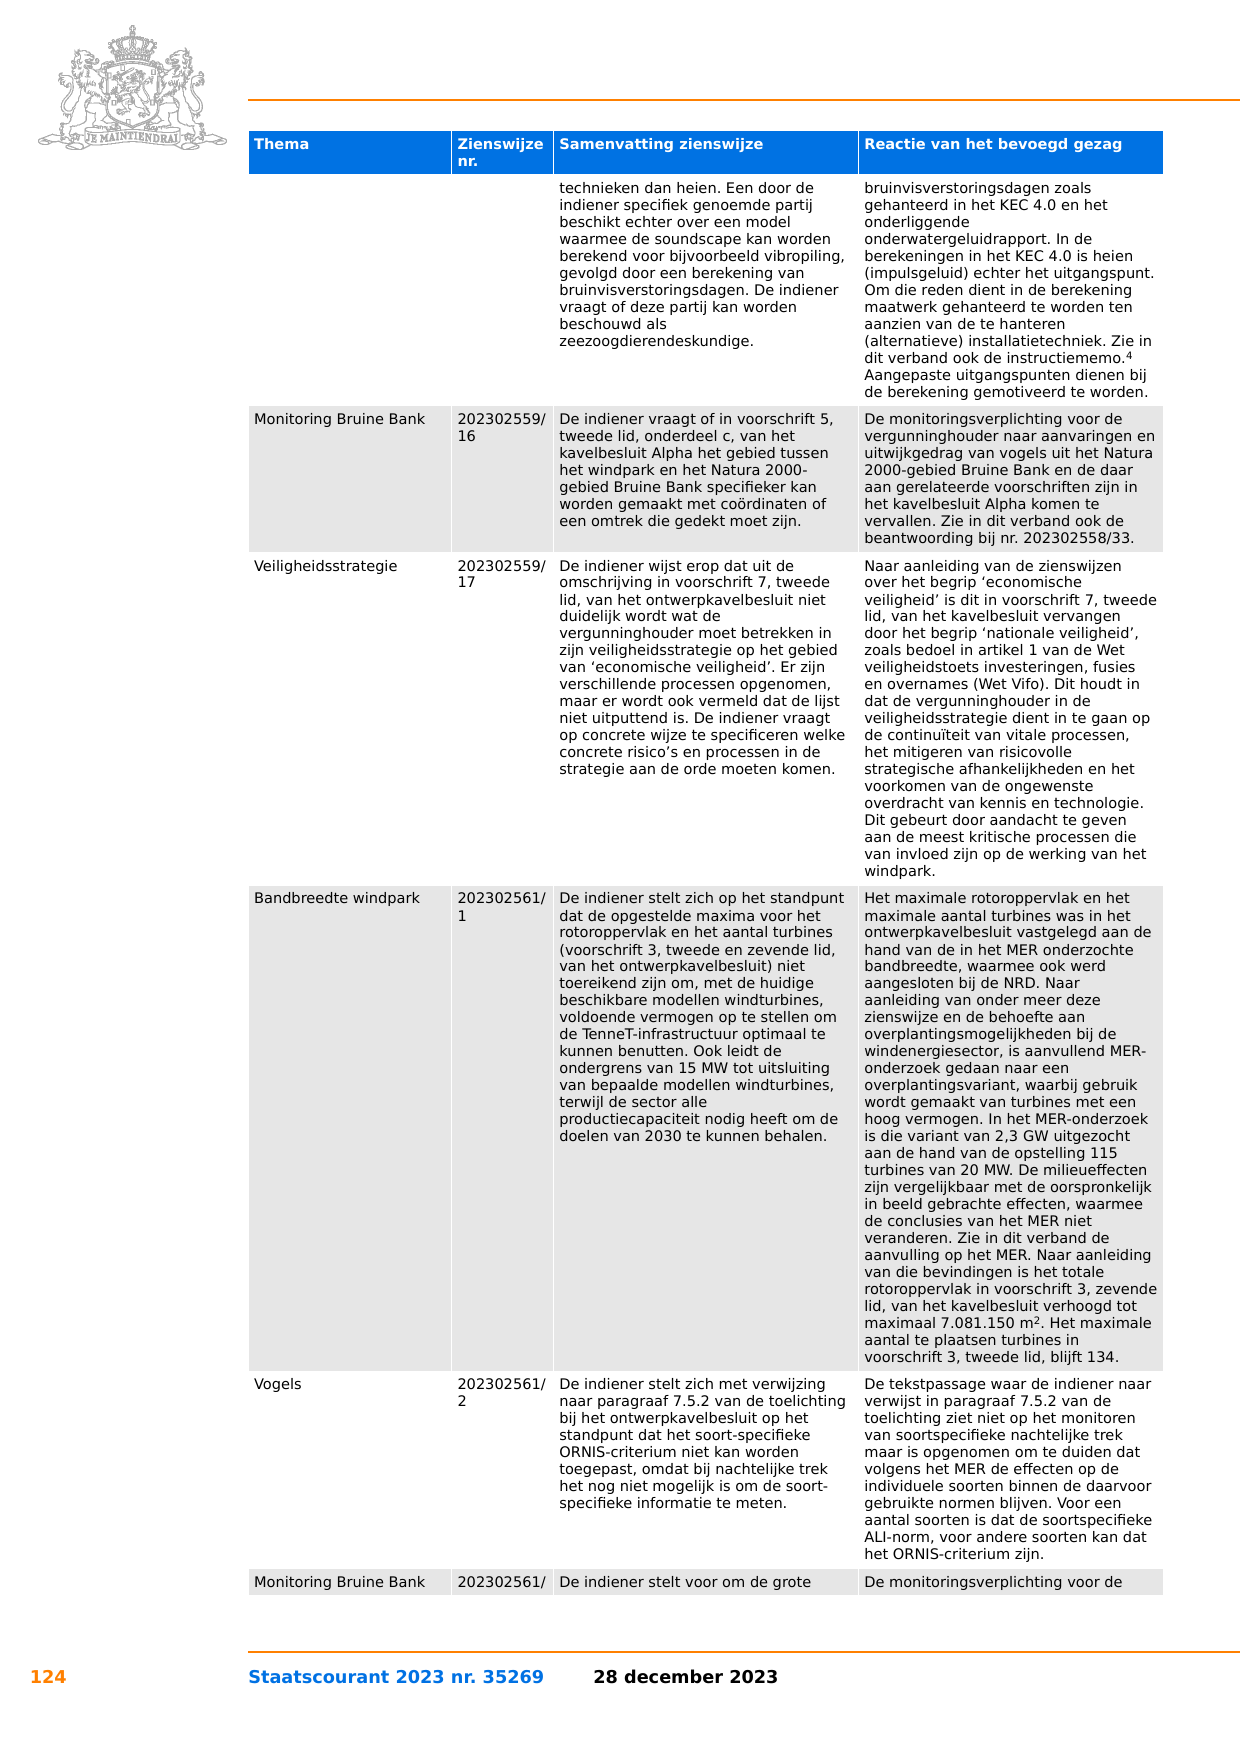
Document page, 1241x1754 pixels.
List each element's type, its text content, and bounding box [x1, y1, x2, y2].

table_cell 202302561/2 [452, 1372, 553, 1568]
table_cell De monitoringsverplichting voor de [859, 1569, 1163, 1595]
picture [38, 25, 227, 150]
table_cell Vogels [249, 1372, 451, 1568]
table_header Reactie van het bevoegd gezag [859, 131, 1163, 174]
table_cell De indiener stelt voor om de grote [554, 1569, 858, 1595]
table_cell 202302561/ [452, 1569, 553, 1595]
table_header Thema [249, 131, 451, 174]
table_header Zienswijzenr. [452, 131, 553, 174]
table_cell De indiener stelt zich op het standpunt dat de opgestelde maxima voor het rotoroppervlak en het aantal turbines (voorschrift 3, tweede en zevende lid, van het ontwerpkavelbesluit) niet toereikend zijn om, met de huidige beschikbare modellen windturbines, voldoende vermogen op te stellen om de TenneT-infrastructuur optimaal te kunnen benutten. Ook leidt de ondergrens van 15 MW tot uitsluiting van bepaalde modellen windturbines, terwijl de sector alle productiecapaciteit nodig heeft om de doelen van 2030 te kunnen behalen. [554, 886, 858, 1371]
table_cell 202302561/1 [452, 886, 553, 1371]
table_cell [249, 175, 451, 405]
table_cell 202302559/16 [452, 406, 553, 552]
table_cell De monitoringsverplichting voor de vergunninghouder naar aanvaringen en uitwijkgedrag van vogels uit het Natura 2000-gebied Bruine Bank en de daar aan gerelateerde voorschriften zijn in het kavelbesluit Alpha komen te vervallen. Zie in dit verband ook de beantwoording bij nr. 202302558/33. [859, 406, 1163, 552]
table_cell [452, 175, 553, 405]
table_cell Monitoring Bruine Bank [249, 406, 451, 552]
table_cell Veiligheidsstrategie [249, 553, 451, 885]
table_cell Monitoring Bruine Bank [249, 1569, 451, 1595]
table_cell 202302559/17 [452, 553, 553, 885]
table_cell bruinvisverstoringsdagen zoals gehanteerd in het KEC 4.0 en het onderliggende onderwatergeluidrapport. In de berekeningen in het KEC 4.0 is heien (impulsgeluid) echter het uitgangspunt. Om die reden dient in de berekening maatwerk gehanteerd te worden ten aanzien van de te hanteren (alternatieve) installatietechniek. Zie in dit verband ook de instructiememo.4 Aangepaste uitgangspunten dienen bij de berekening gemotiveerd te worden. [859, 175, 1163, 405]
table_cell De indiener stelt zich met verwijzing naar paragraaf 7.5.2 van de toelichting bij het ontwerpkavelbesluit op het standpunt dat het soort-specifieke ORNIS-criterium niet kan worden toegepast, omdat bij nachtelijke trek het nog niet mogelijk is om de soort-specifieke informatie te meten. [554, 1372, 858, 1568]
table_cell De tekstpassage waar de indiener naar verwijst in paragraaf 7.5.2 van de toelichting ziet niet op het monitoren van soortspecifieke nachtelijke trek maar is opgenomen om te duiden dat volgens het MER de effecten op de individuele soorten binnen de daarvoor gebruikte normen blijven. Voor een aantal soorten is dat de soortspecifieke ALI-norm, voor andere soorten kan dat het ORNIS-criterium zijn. [859, 1372, 1163, 1568]
table_cell Naar aanleiding van de zienswijzen over het begrip ‘economische veiligheid’ is dit in voorschrift 7, tweede lid, van het kavelbesluit vervangen door het begrip ‘nationale veiligheid’, zoals bedoel in artikel 1 van de Wet veiligheidstoets investeringen, fusies en overnames (Wet Vifo). Dit houdt in dat de vergunninghouder in de veiligheidsstrategie dient in te gaan op de continuïteit van vitale processen, het mitigeren van risicovolle strategische afhankelijkheden en het voorkomen van de ongewenste overdracht van kennis en technologie. Dit gebeurt door aandacht te geven aan de meest kritische processen die van invloed zijn op de werking van het windpark. [859, 553, 1163, 885]
table_header Samenvatting zienswijze [554, 131, 858, 174]
table_cell technieken dan heien. Een door de indiener specifiek genoemde partij beschikt echter over een model waarmee de soundscape kan worden berekend voor bijvoorbeeld vibropiling, gevolgd door een berekening van bruinvisverstoringsdagen. De indiener vraagt of deze partij kan worden beschouwd als zeezoogdierendeskundige. [554, 175, 858, 405]
table_cell Het maximale rotoroppervlak en het maximale aantal turbines was in het ontwerpkavelbesluit vastgelegd aan de hand van de in het MER onderzochte bandbreedte, waarmee ook werd aangesloten bij de NRD. Naar aanleiding van onder meer deze zienswijze en de behoefte aan overplantingsmogelijkheden bij de windenergiesector, is aanvullend MER-onderzoek gedaan naar een overplantingsvariant, waarbij gebruik wordt gemaakt van turbines met een hoog vermogen. In het MER-onderzoek is die variant van 2,3 GW uitgezocht aan de hand van de opstelling 115 turbines van 20 MW. De milieueffecten zijn vergelijkbaar met de oorspronkelijk in beeld gebrachte effecten, waarmee de conclusies van het MER niet veranderen. Zie in dit verband de aanvulling op het MER. Naar aanleiding van die bevindingen is het totale rotoroppervlak in voorschrift 3, zevende lid, van het kavelbesluit verhoogd tot maximaal 7.081.150 m2. Het maximale aantal te plaatsen turbines in voorschrift 3, tweede lid, blijft 134. [859, 886, 1163, 1371]
table_cell De indiener wijst erop dat uit de omschrijving in voorschrift 7, tweede lid, van het ontwerpkavelbesluit niet duidelijk wordt wat de vergunninghouder moet betrekken in zijn veiligheidsstrategie op het gebied van ‘economische veiligheid’. Er zijn verschillende processen opgenomen, maar er wordt ook vermeld dat de lijst niet uitputtend is. De indiener vraagt op concrete wijze te specificeren welke concrete risico’s en processen in de strategie aan de orde moeten komen. [554, 553, 858, 885]
table_cell De indiener vraagt of in voorschrift 5, tweede lid, onderdeel c, van het kavelbesluit Alpha het gebied tussen het windpark en het Natura 2000-gebied Bruine Bank specifieker kan worden gemaakt met coördinaten of een omtrek die gedekt moet zijn. [554, 406, 858, 552]
table_cell Bandbreedte windpark [249, 886, 451, 1371]
